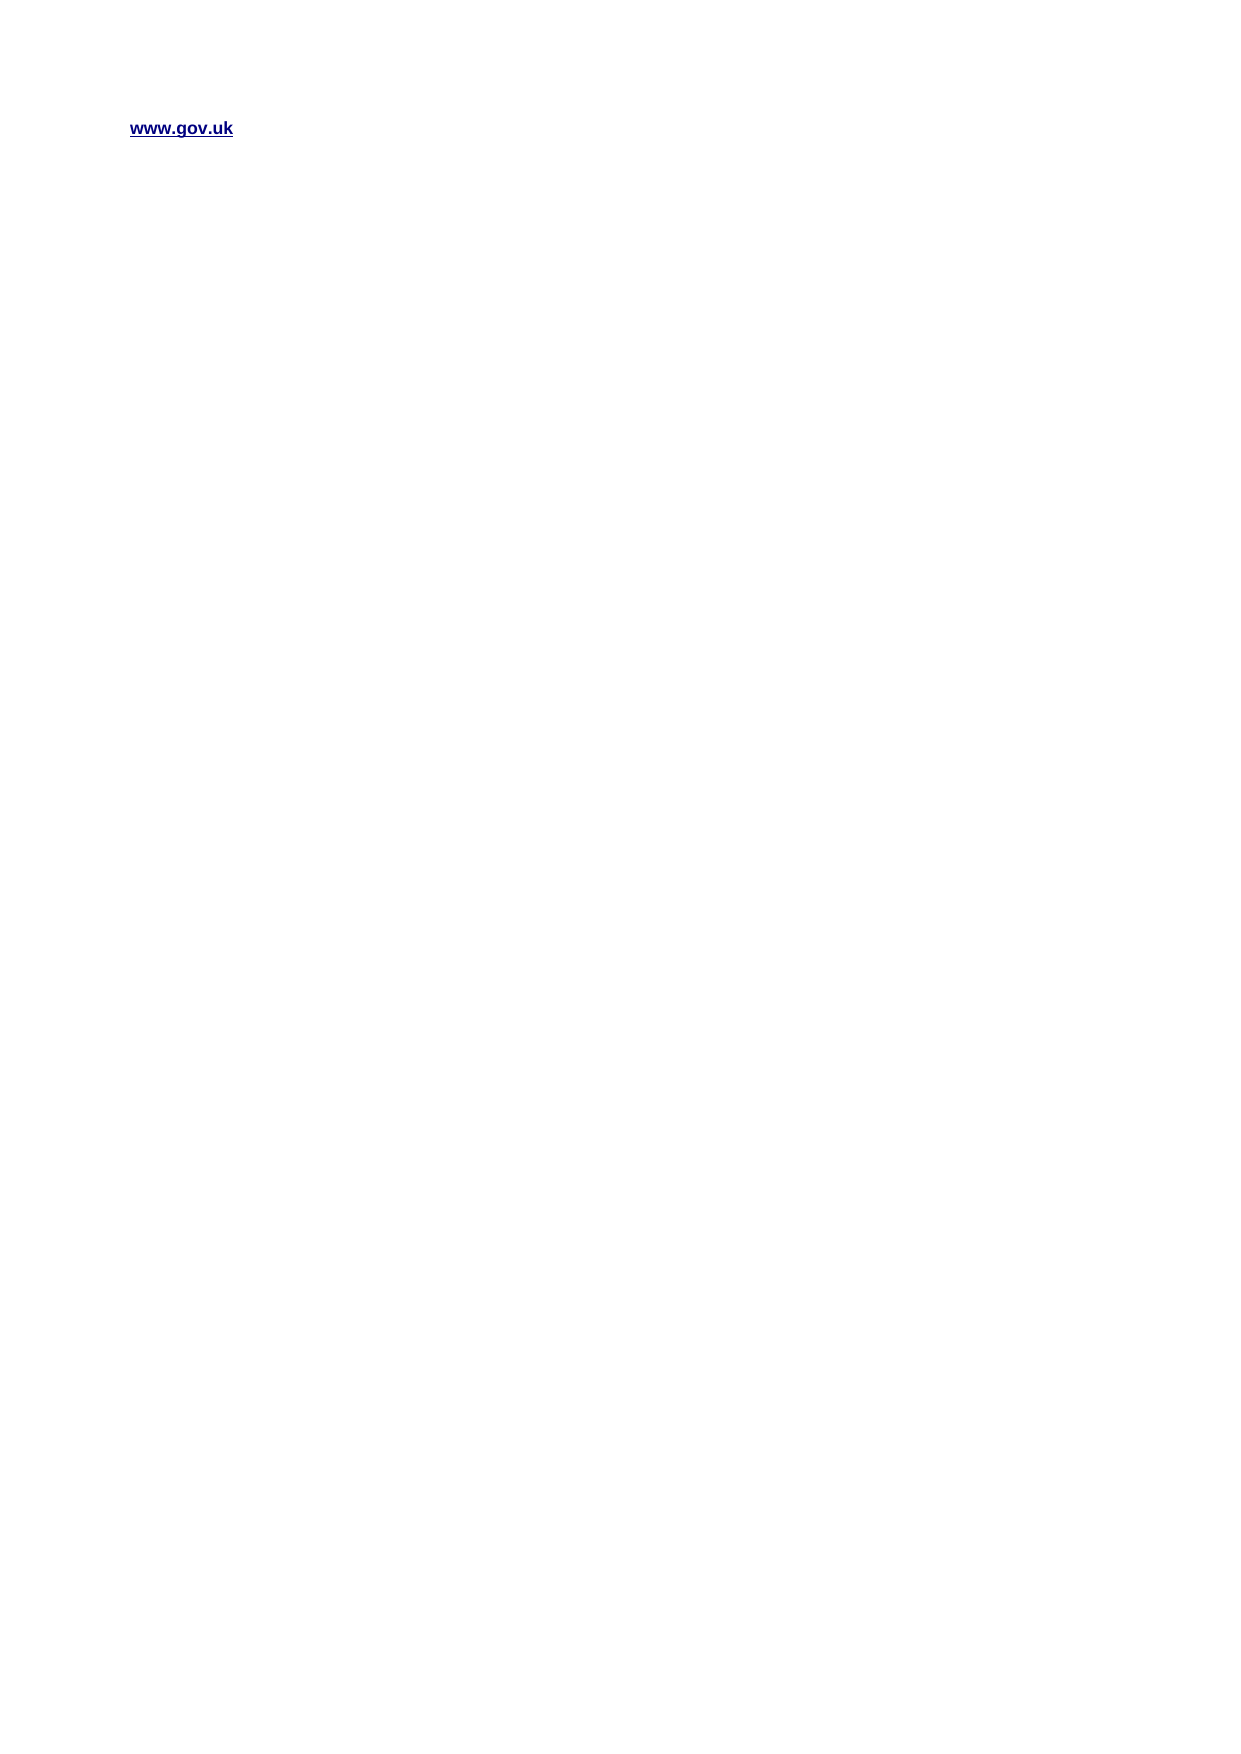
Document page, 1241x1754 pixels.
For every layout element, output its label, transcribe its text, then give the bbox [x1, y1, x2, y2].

text www.gov.uk [130, 118, 1110, 138]
